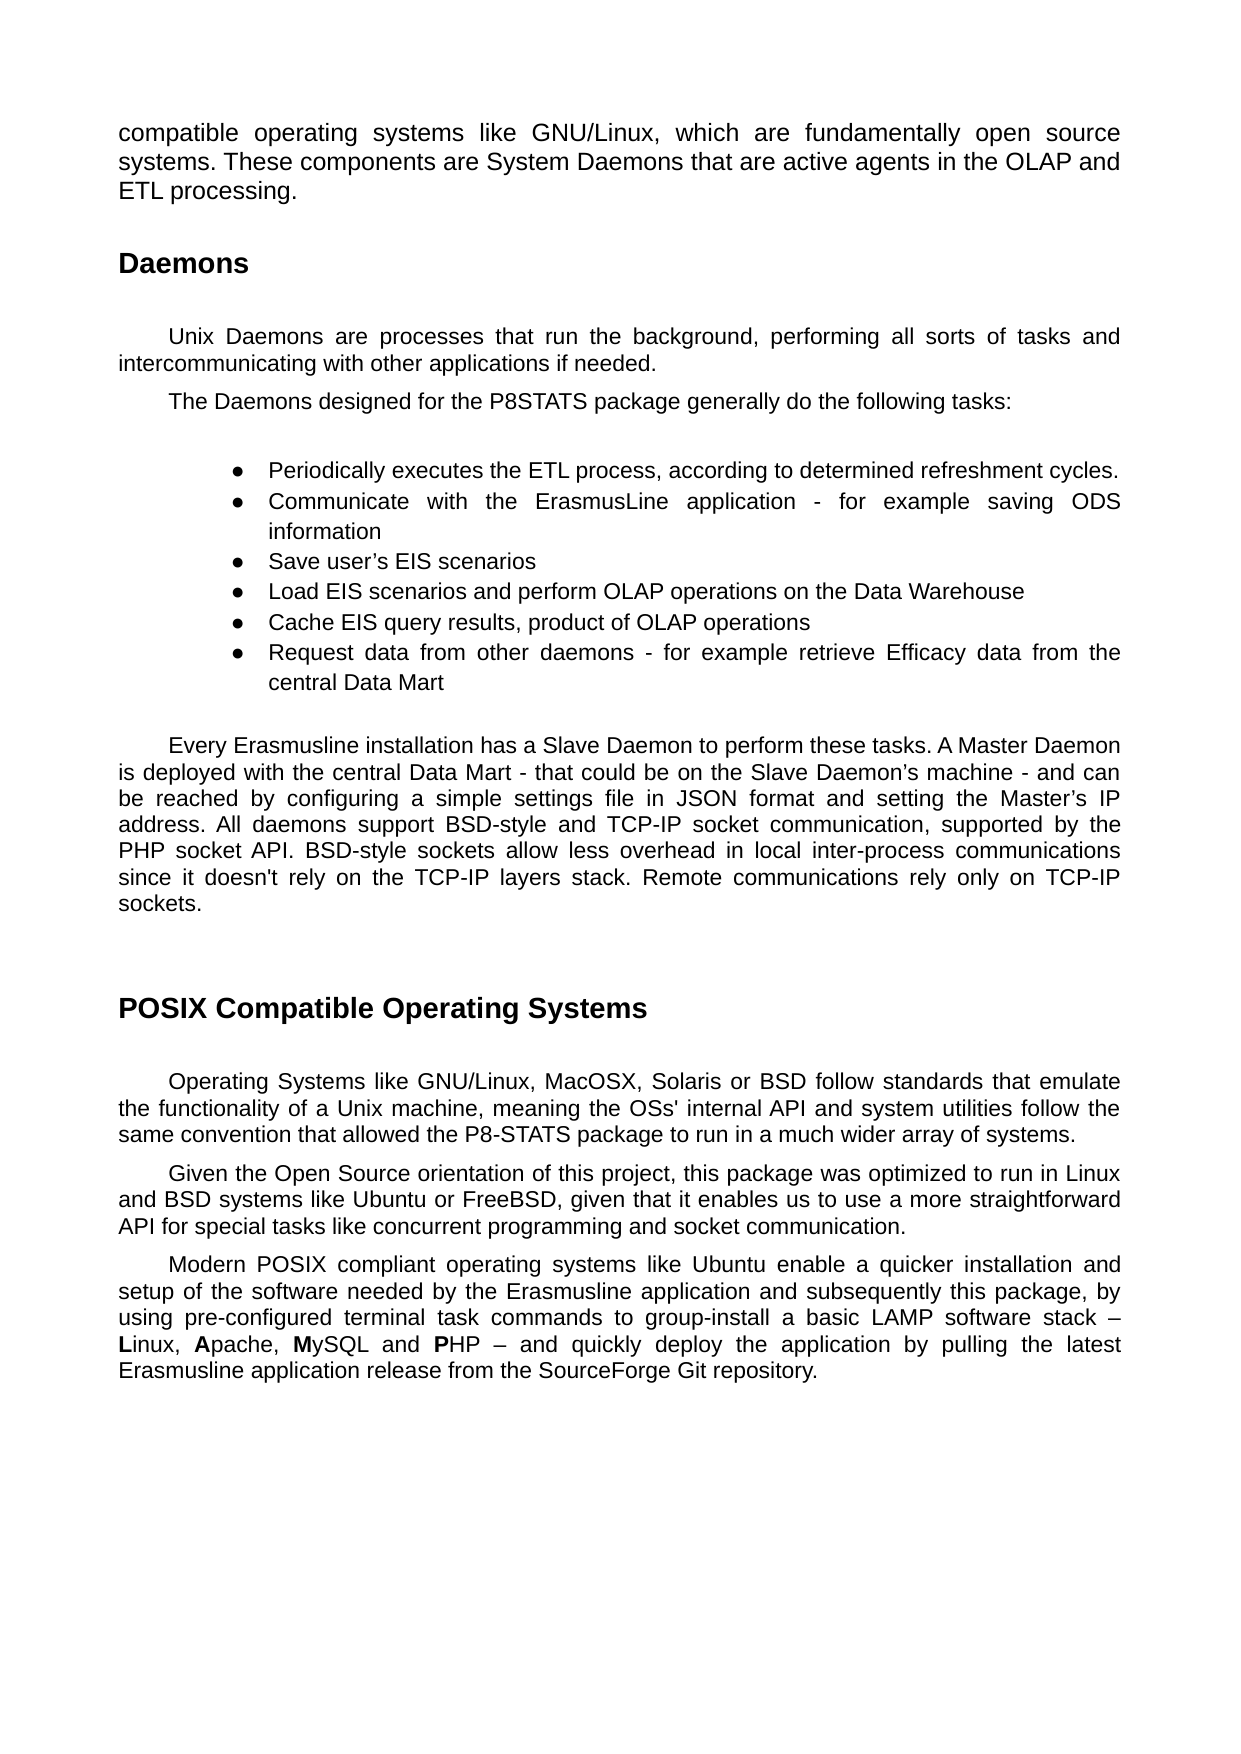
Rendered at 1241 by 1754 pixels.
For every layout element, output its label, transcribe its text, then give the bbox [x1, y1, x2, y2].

text The Daemons designed for the P8STATS package generally do the following tasks: [118, 388, 1122, 415]
text Every Erasmusline installation has a Slave Daemon to perform these tasks. A Master Daemon is deployed with the central Data Mart - that could be on the Slave Daemon’s machine - and can be reached by configuring a simple settings file in JSON format and setting the Master’s IP address. All daemons support BSD-style and TCP-IP socket communication, supported by the PHP socket API. BSD-style sockets allow less overhead in local inter-process communications since it doesn't rely on the TCP-IP layers stack. Remote communications rely only on TCP-IP sockets. [118, 732, 1122, 917]
subtitle POSIX Compatible Operating Systems [118, 991, 1122, 1025]
list Cache EIS query results, product of OLAP operations [231, 608, 1122, 635]
list Save user’s EIS scenarios [231, 548, 1122, 574]
list Periodically executes the ETL process, according to determined refreshment cycles. [231, 457, 1122, 484]
text compatible operating systems like GNU/Linux, which are fundamentally open source systems. These components are System Daemons that are active agents in the OLAP and ETL processing. [118, 118, 1122, 204]
subtitle Daemons [118, 246, 1122, 279]
text Unix Daemons are processes that run the background, performing all sorts of tasks and intercommunicating with other applications if needed. [118, 323, 1122, 376]
text Operating Systems like GNU/Linux, MacOSX, Solaris or BSD follow standards that emulate the functionality of a Unix machine, meaning the OSs' internal API and system utilities follow the same convention that allowed the P8-STATS package to run in a much wider array of systems. [118, 1068, 1122, 1147]
text Given the Open Source orientation of this project, this package was optimized to run in Linux and BSD systems like Ubuntu or FreeBSD, given that it enables us to use a more straightforward API for special tasks like concurrent programming and socket communication. [118, 1160, 1122, 1239]
list Request data from other daemons - for example retrieve Efficacy data from the central Data Mart [231, 639, 1122, 695]
list Communicate with the ErasmusLine application - for example saving ODS information [231, 488, 1122, 544]
text Modern POSIX compliant operating systems like Ubuntu enable a quicker installation and setup of the software needed by the Erasmusline application and subsequently this package, by using pre-configured terminal task commands to group-install a basic LAMP software stack – Linux, Apache, MySQL and PHP – and quickly deploy the application by pulling the latest Erasmusline application release from the SourceForge Git repository. [118, 1251, 1122, 1383]
list Load EIS scenarios and perform OLAP operations on the Data Warehouse [231, 578, 1122, 604]
